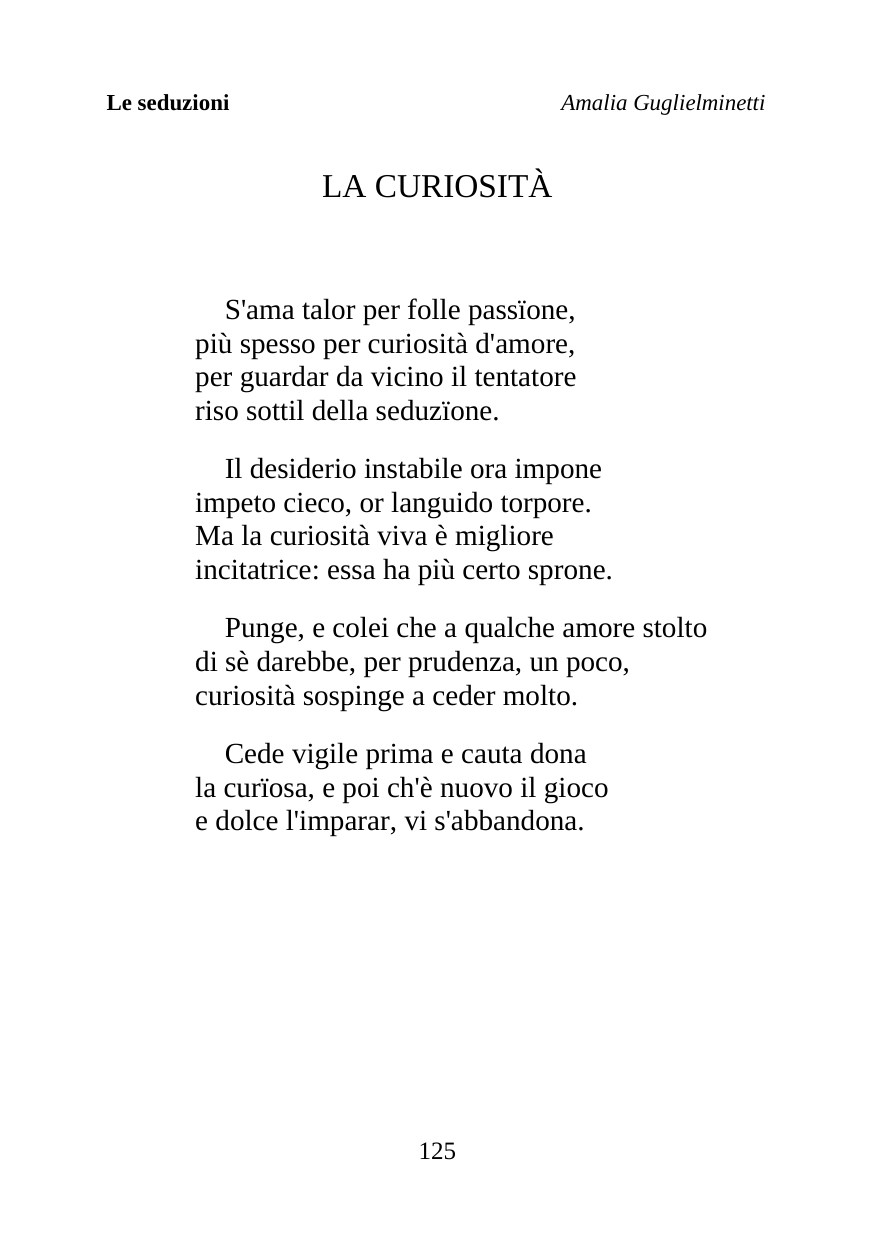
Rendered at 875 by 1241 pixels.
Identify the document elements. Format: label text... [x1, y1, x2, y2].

text Cede vigile prima e cauta dona la curïosa, e poi ch'è nuovo il gioco e dolce l'imparar, vi s'abbandona. [195, 736, 768, 837]
text S'ama talor per folle passïone, più spesso per curiosità d'amore, per guardar da vicino il tentatore riso sottil della seduzïone. [195, 292, 768, 426]
text Punge, e colei che a qualche amore stolto di sè darebbe, per prudenza, un poco, curiosità sospinge a ceder molto. [195, 611, 768, 711]
subtitle LA CURIOSITÀ [106, 166, 768, 205]
text Il desiderio instabile ora impone impeto cieco, or languido torpore. Ma la curiosità viva è migliore incitatrice: essa ha più certo sprone. [195, 451, 768, 586]
